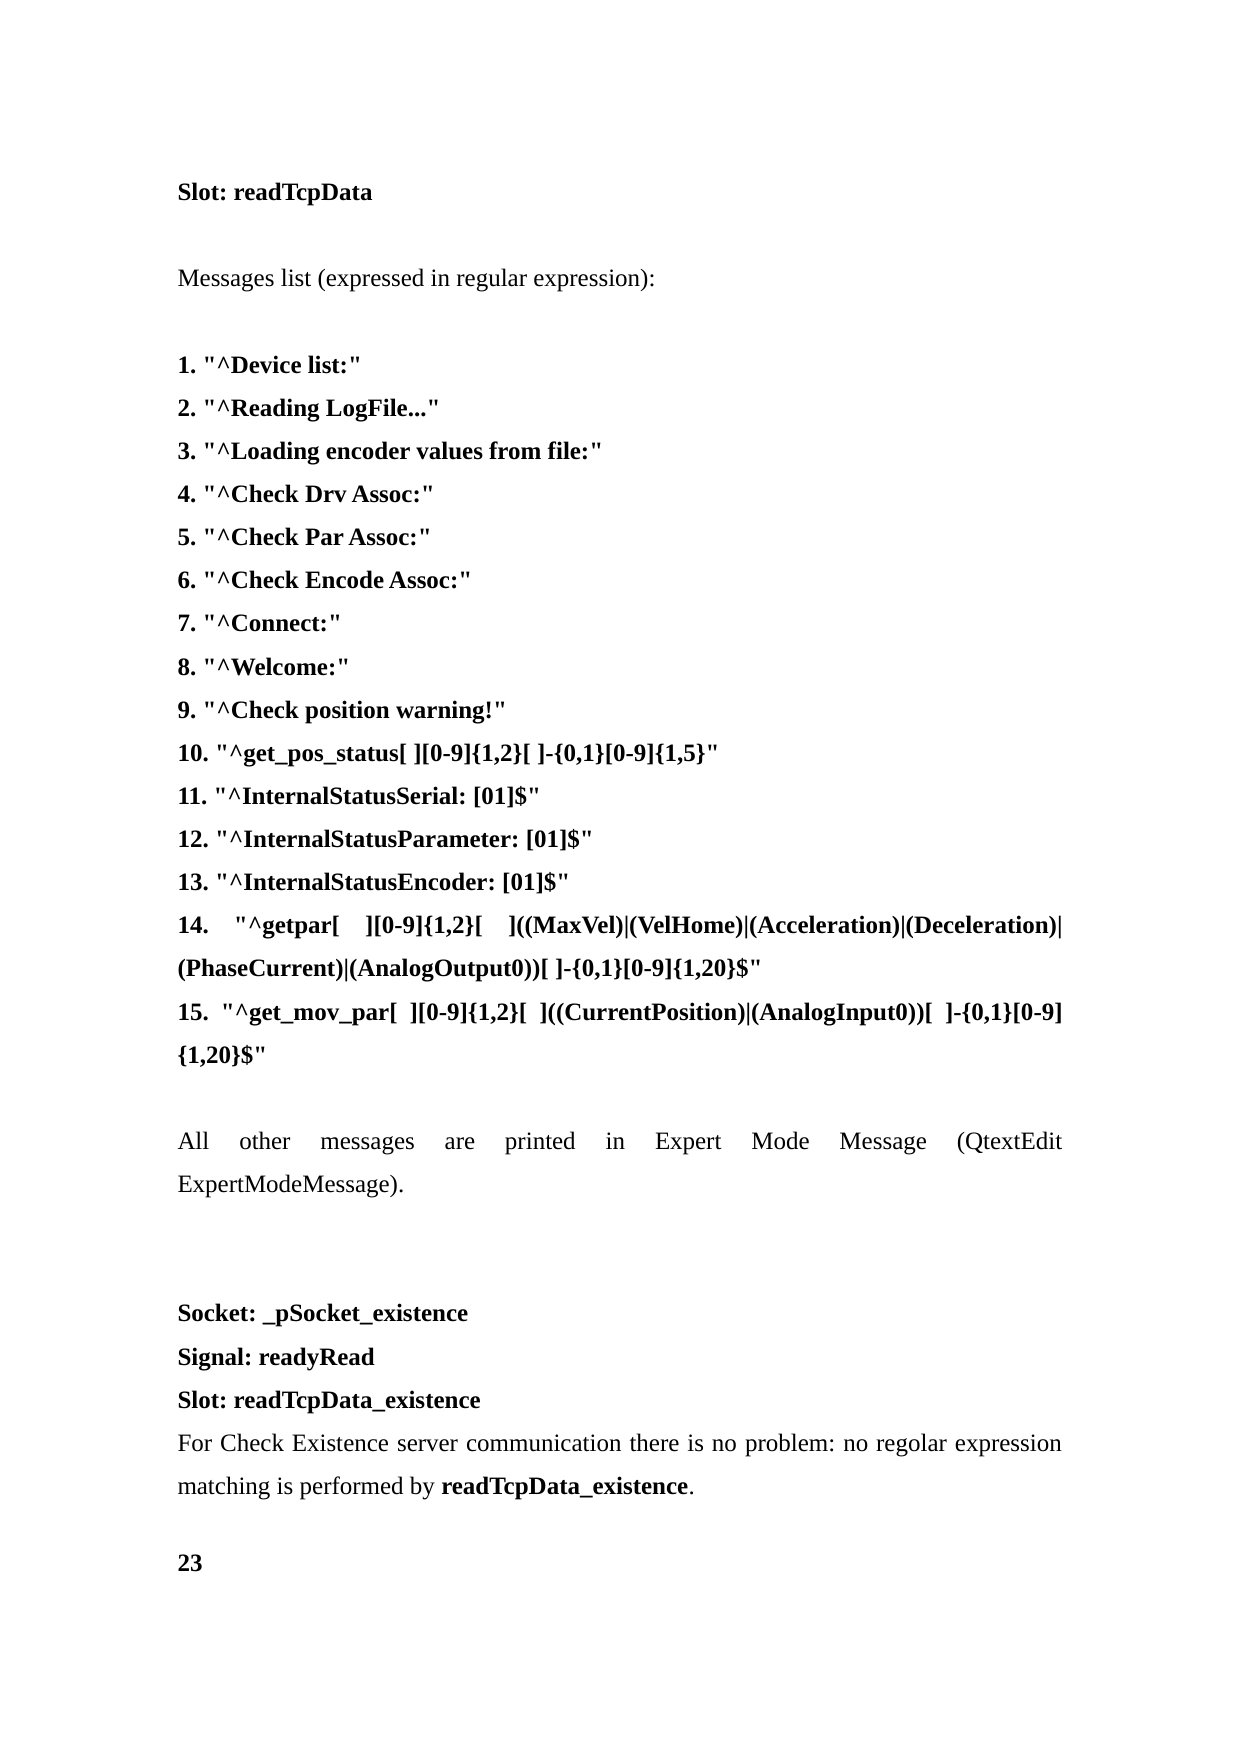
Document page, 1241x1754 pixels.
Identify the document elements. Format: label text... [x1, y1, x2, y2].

text 5. "^Check Par Assoc:" [177, 522, 1063, 551]
text 3. "^Loading encoder values from file:" [177, 436, 1063, 465]
text 15. "^get_mov_par[ ][0-9]{1,2}[ ]((CurrentPosition)|(AnalogInput0))[ ]-{0,1}[0-9]{1,20}$" [177, 997, 1063, 1068]
text All other messages are printed in Expert Mode Message (QtextEdit ExpertModeMessage). [177, 1126, 1063, 1198]
text Slot: readTcpData [177, 177, 1063, 206]
text For Check Existence server communication there is no problem: no regolar expression matching is performed by readTcpData_existence. [177, 1428, 1063, 1500]
text 1. "^Device list:" [177, 350, 1063, 378]
text Messages list (expressed in regular expression): [177, 263, 1063, 292]
text 11. "^InternalStatusSerial: [01]$" [177, 781, 1063, 810]
text 14. "^getpar[ ][0-9]{1,2}[ ]((MaxVel)|(VelHome)|(Acceleration)|(Deceleration)|(PhaseCurrent)|(AnalogOutput0))[ ]-{0,1}[0-9]{1,20}$" [177, 910, 1063, 982]
text 10. "^get_pos_status[ ][0-9]{1,2}[ ]-{0,1}[0-9]{1,5}" [177, 738, 1063, 767]
text 7. "^Connect:" [177, 608, 1063, 637]
text Signal: readyRead [177, 1342, 1063, 1370]
text Slot: readTcpData_existence [177, 1385, 1063, 1413]
text 2. "^Reading LogFile..." [177, 393, 1063, 422]
text 8. "^Welcome:" [177, 652, 1063, 680]
text 4. "^Check Drv Assoc:" [177, 479, 1063, 508]
text Socket: _pSocket_existence [177, 1298, 1063, 1327]
text 9. "^Check position warning!" [177, 695, 1063, 723]
text 12. "^InternalStatusParameter: [01]$" [177, 824, 1063, 853]
text 13. "^InternalStatusEncoder: [01]$" [177, 867, 1063, 896]
text 6. "^Check Encode Assoc:" [177, 565, 1063, 594]
